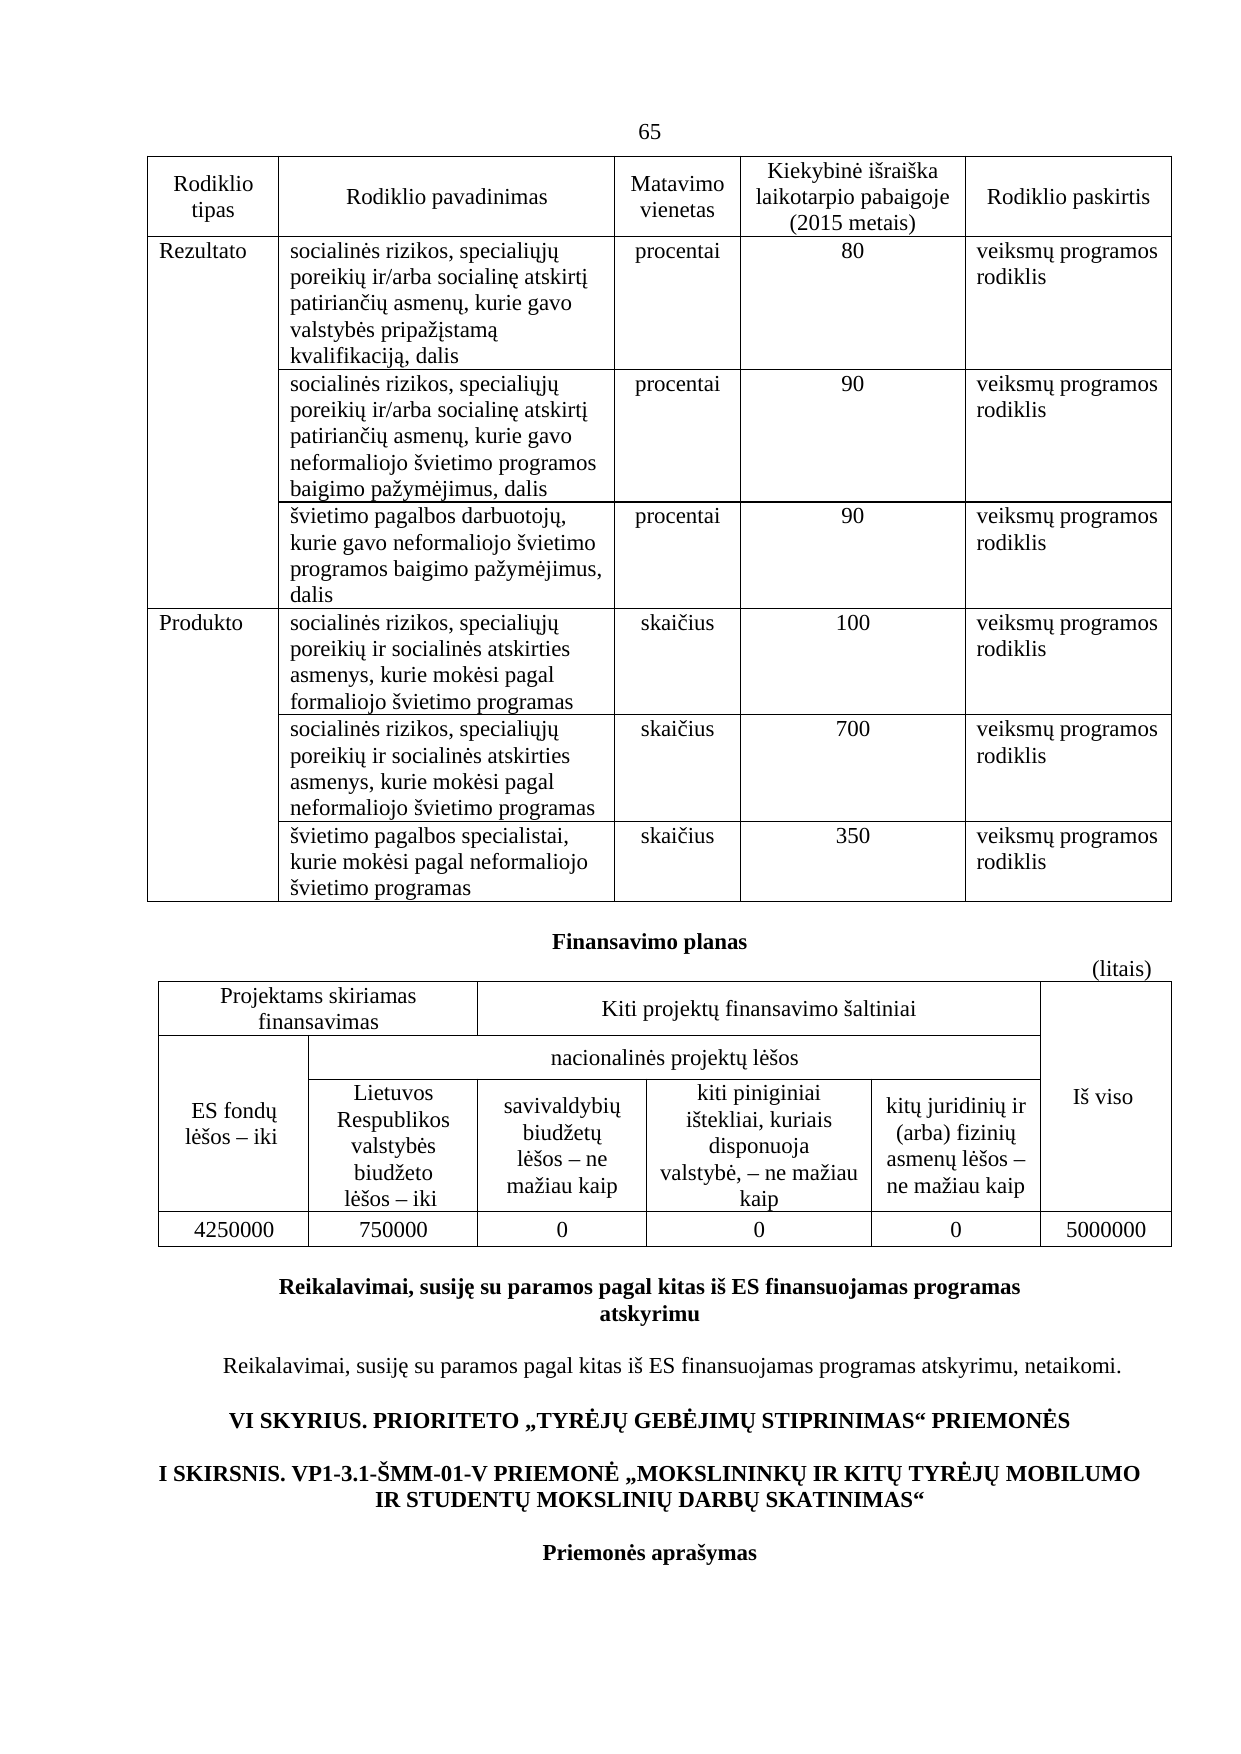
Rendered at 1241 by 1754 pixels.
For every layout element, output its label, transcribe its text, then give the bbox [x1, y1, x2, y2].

table_cell socialinės rizikos, specialiųjų poreikių ir socialinės atskirties asmenys, kurie mokėsi pagal formaliojo švietimo programas [279, 609, 614, 714]
table_cell nacionalinės projektų lėšos [309, 1036, 1040, 1078]
table_cell 100 [741, 609, 965, 714]
table_cell veiksmų programos rodiklis [966, 609, 1171, 714]
table_cell skaičius [615, 715, 740, 821]
table_cell kiti piniginiai ištekliai, kuriais disponuoja valstybė, – ne mažiau kaip [647, 1080, 871, 1211]
table_cell 750000 [309, 1212, 477, 1246]
table_cell procentai [615, 503, 740, 608]
subtitle I SKIRSNIS. VP1-3.1-ŠMM-01-V PRIEMONĖ „MOKSLININKŲ IR KITŲ TYRĖJŲ MOBILUMO IR STUDENTŲ MOKSLINIŲ DARBŲ SKATINIMAS“ [148, 1460, 1152, 1513]
table_cell socialinės rizikos, specialiųjų poreikių ir/arba socialinę atskirtį patiriančių asmenų, kurie gavo valstybės pripažįstamą kvalifikaciją, dalis [279, 237, 614, 368]
table_cell veiksmų programos rodiklis [966, 237, 1171, 368]
table_cell procentai [615, 237, 740, 368]
table_cell švietimo pagalbos darbuotojų, kurie gavo neformaliojo švietimo programos baigimo pažymėjimus, dalis [279, 503, 614, 608]
table_cell savivaldybių biudžetų lėšos – ne mažiau kaip [478, 1080, 646, 1211]
table_cell skaičius [615, 822, 740, 901]
table_cell veiksmų programos rodiklis [966, 503, 1171, 608]
text (litais) [148, 954, 1152, 981]
table_cell 4250000 [159, 1212, 308, 1246]
table_cell veiksmų programos rodiklis [966, 370, 1171, 501]
table_cell švietimo pagalbos specialistai, kurie mokėsi pagal neformaliojo švietimo programas [279, 822, 614, 901]
table_header Matavimo vienetas [615, 157, 740, 236]
text Reikalavimai, susiję su paramos pagal kitas iš ES finansuojamas programas atskyrimu [148, 1273, 1152, 1326]
table_cell veiksmų programos rodiklis [966, 822, 1171, 901]
table_header Rodiklio paskirtis [966, 157, 1171, 236]
table_cell skaičius [615, 609, 740, 714]
table_header Kiti projektų finansavimo šaltiniai [478, 982, 1040, 1035]
table_cell 0 [647, 1212, 871, 1246]
table_cell 5000000 [1041, 1212, 1171, 1246]
table_header Kiekybinė išraiška laikotarpio pabaigoje (2015 metais) [741, 157, 965, 236]
table_cell procentai [615, 370, 740, 501]
table_cell Produkto [148, 609, 278, 901]
table_cell socialinės rizikos, specialiųjų poreikių ir/arba socialinę atskirtį patiriančių asmenų, kurie gavo neformaliojo švietimo programos baigimo pažymėjimus, dalis [279, 370, 614, 501]
table_cell 80 [741, 237, 965, 368]
table_header Rodiklio tipas [148, 157, 278, 236]
table_cell ES fondų lėšos – iki [159, 1036, 308, 1211]
table_cell 350 [741, 822, 965, 901]
table_cell socialinės rizikos, specialiųjų poreikių ir socialinės atskirties asmenys, kurie mokėsi pagal neformaliojo švietimo programas [279, 715, 614, 821]
table_header Iš viso [1041, 982, 1171, 1211]
text Priemonės aprašymas [148, 1539, 1152, 1566]
text Reikalavimai, susiję su paramos pagal kitas iš ES finansuojamas programas atskyrimu, netaikomi. [148, 1352, 1152, 1379]
table_cell 700 [741, 715, 965, 821]
subtitle VI SKYRIUS. PRIORITETO „TYRĖJŲ GEBĖJIMŲ STIPRINIMAS“ PRIEMONĖS [148, 1407, 1152, 1434]
table_cell 0 [478, 1212, 646, 1246]
table_cell veiksmų programos rodiklis [966, 715, 1171, 821]
table_cell 90 [741, 370, 965, 501]
text Finansavimo planas [148, 928, 1152, 954]
table_cell kitų juridinių ir (arba) fizinių asmenų lėšos – ne mažiau kaip [872, 1080, 1040, 1211]
table_cell 0 [872, 1212, 1040, 1246]
table_cell Rezultato [148, 237, 278, 608]
table_header Rodiklio pavadinimas [279, 157, 614, 236]
table_cell 90 [741, 503, 965, 608]
table_header Projektams skiriamas finansavimas [159, 982, 477, 1035]
table_cell Lietuvos Respublikos valstybės biudžeto lėšos – iki [309, 1080, 477, 1211]
